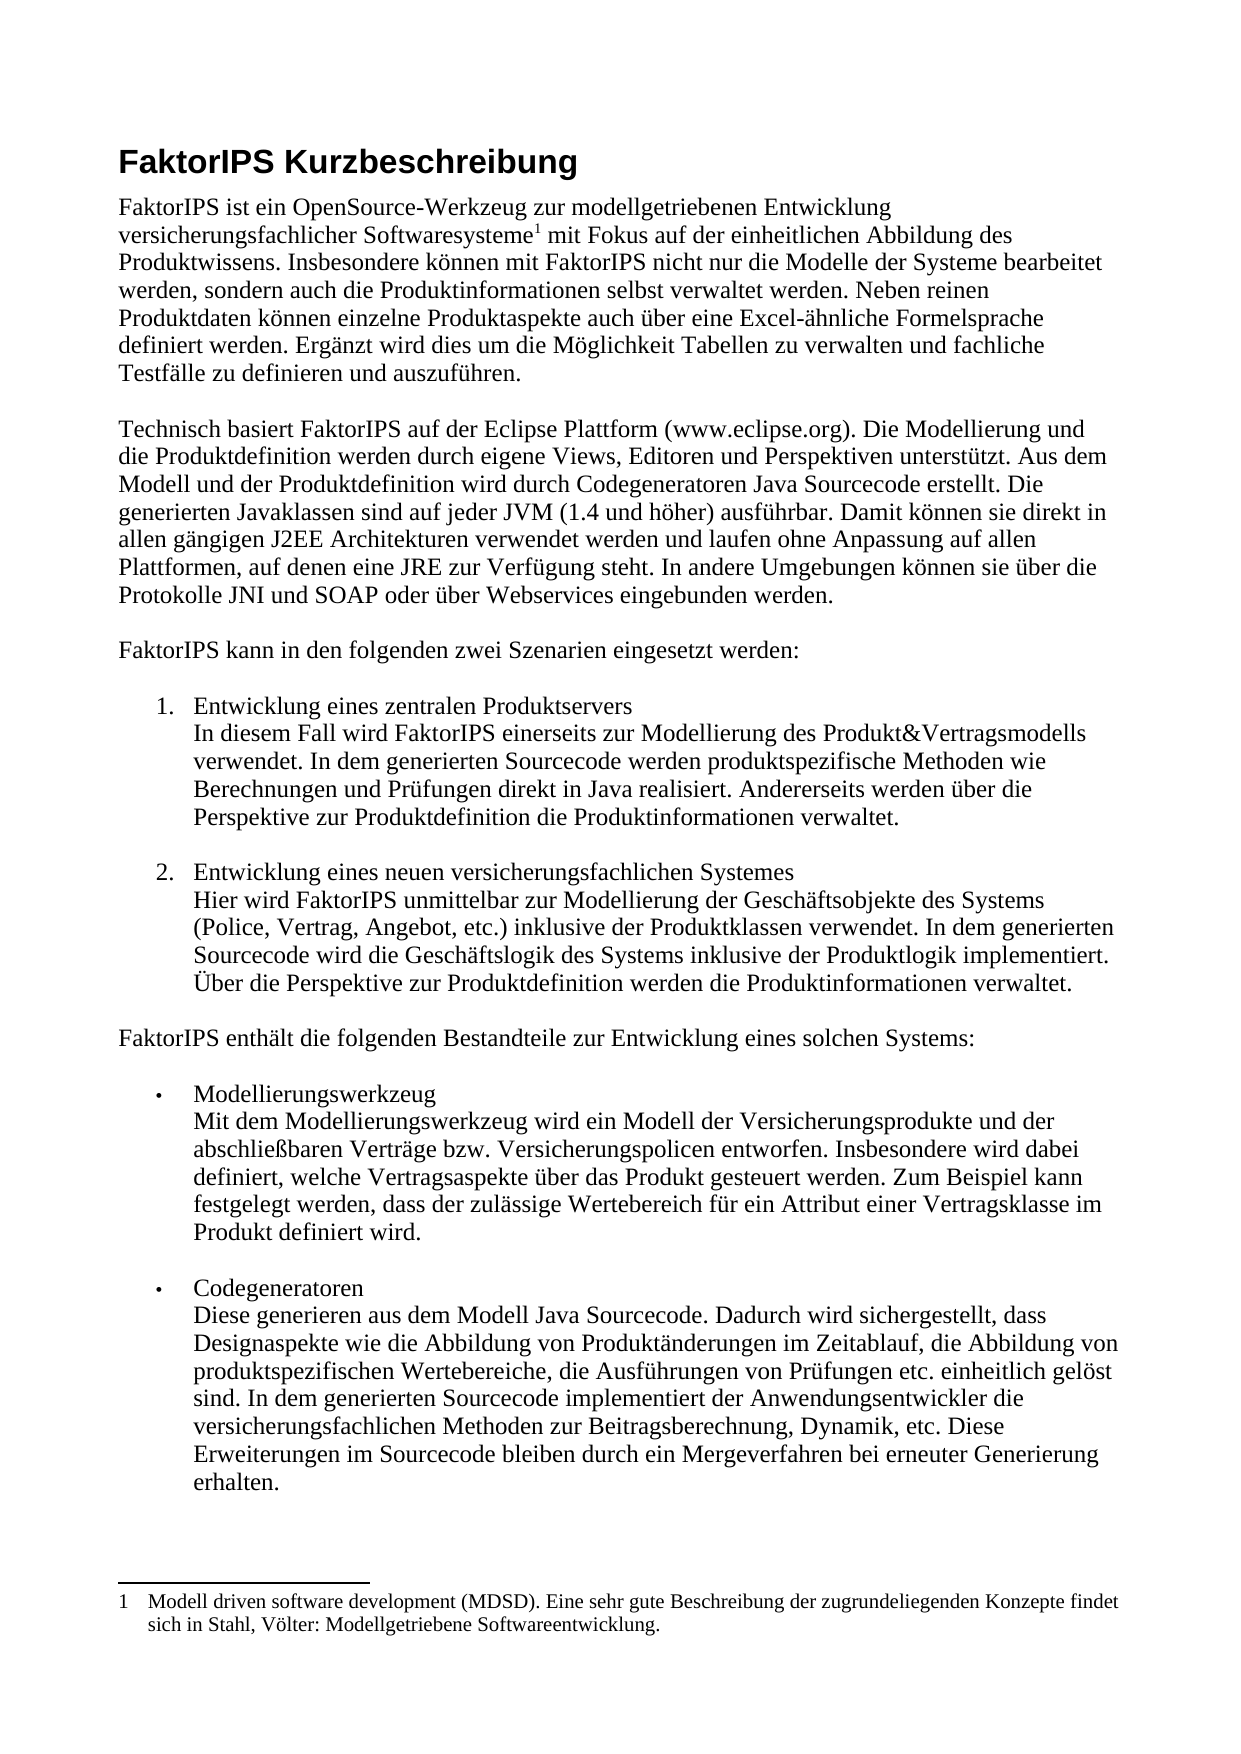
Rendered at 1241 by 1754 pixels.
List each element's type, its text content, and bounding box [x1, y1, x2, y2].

list Codegeneratoren Diese generieren aus dem Modell Java Sourcecode. Dadurch wird sichergestellt, dass Designaspekte wie die Abbildung von Produktänderungen im Zeitablauf, die Abbildung von produktspezifischen Wertebereiche, die Ausführungen von Prüfungen etc. einheitlich gelöst sind. In dem generierten Sourcecode implementiert der Anwendungsentwickler die versicherungsfachlichen Methoden zur Beitragsberechnung, Dynamik, etc. Diese Erweiterungen im Sourcecode bleiben durch ein Mergeverfahren bei erneuter Generierung erhalten. [156, 1274, 1122, 1495]
list Modellierungswerkzeug Mit dem Modellierungswerkzeug wird ein Modell der Versicherungsprodukte und der abschließbaren Verträge bzw. Versicherungspolicen entworfen. Insbesondere wird dabei definiert, welche Vertragsaspekte über das Produkt gesteuert werden. Zum Beispiel kann festgelegt werden, dass der zulässige Wertebereich für ein Attribut einer Vertragsklasse im Produkt definiert wird. [156, 1080, 1122, 1274]
text FaktorIPS enthält die folgenden Bestandteile zur Entwicklung eines solchen Systems: [118, 1024, 1122, 1052]
text FaktorIPS kann in den folgenden zwei Szenarien eingesetzt werden: [118, 636, 1122, 664]
list Entwicklung eines neuen versicherungsfachlichen Systemes Hier wird FaktorIPS unmittelbar zur Modellierung der Geschäftsobjekte des Systems (Police, Vertrag, Angebot, etc.) inklusive der Produktklassen verwendet. In dem generierten Sourcecode wird die Geschäftslogik des Systems inklusive der Produktlogik implementiert. Über die Perspektive zur Produktdefinition werden die Produktinformationen verwaltet. [156, 858, 1122, 997]
text FaktorIPS ist ein OpenSource-Werkzeug zur modellgetriebenen Entwicklung versicherungsfachlicher Softwaresysteme mit Fokus auf der einheitlichen Abbildung des Produktwissens. Insbesondere können mit FaktorIPS nicht nur die Modelle der Systeme bearbeitet werden, sondern auch die Produktinformationen selbst verwaltet werden. Neben reinen Produktdaten können einzelne Produktaspekte auch über eine Excel-ähnliche Formelsprache definiert werden. Ergänzt wird dies um die Möglichkeit Tabellen zu verwalten und fachliche Testfälle zu definieren und auszuführen. [118, 193, 1122, 387]
text Technisch basiert FaktorIPS auf der Eclipse Plattform (www.eclipse.org). Die Modellierung und die Produktdefinition werden durch eigene Views, Editoren und Perspektiven unterstützt. Aus dem Modell und der Produktdefinition wird durch Codegeneratoren Java Sourcecode erstellt. Die generierten Javaklassen sind auf jeder JVM (1.4 und höher) ausführbar. Damit können sie direkt in allen gängigen J2EE Architekturen verwendet werden und laufen ohne Anpassung auf allen Plattformen, auf denen eine JRE zur Verfügung steht. In andere Umgebungen können sie über die Protokolle JNI und SOAP oder über Webservices eingebunden werden. [118, 415, 1122, 609]
text Modell driven software development (MDSD). Eine sehr gute Beschreibung der zugrundeliegenden Konzepte findet sich in Stahl, Völter: Modellgetriebene Softwareentwicklung. [118, 1589, 1122, 1636]
subtitle FaktorIPS Kurzbeschreibung [118, 143, 1122, 181]
list Entwicklung eines zentralen Produktservers In diesem Fall wird FaktorIPS einerseits zur Modellierung des Produkt&Vertragsmodells verwendet. In dem generierten Sourcecode werden produktspezifische Methoden wie Berechnungen und Prüfungen direkt in Java realisiert. Andererseits werden über die Perspektive zur Produktdefinition die Produktinformationen verwaltet. [156, 692, 1122, 858]
